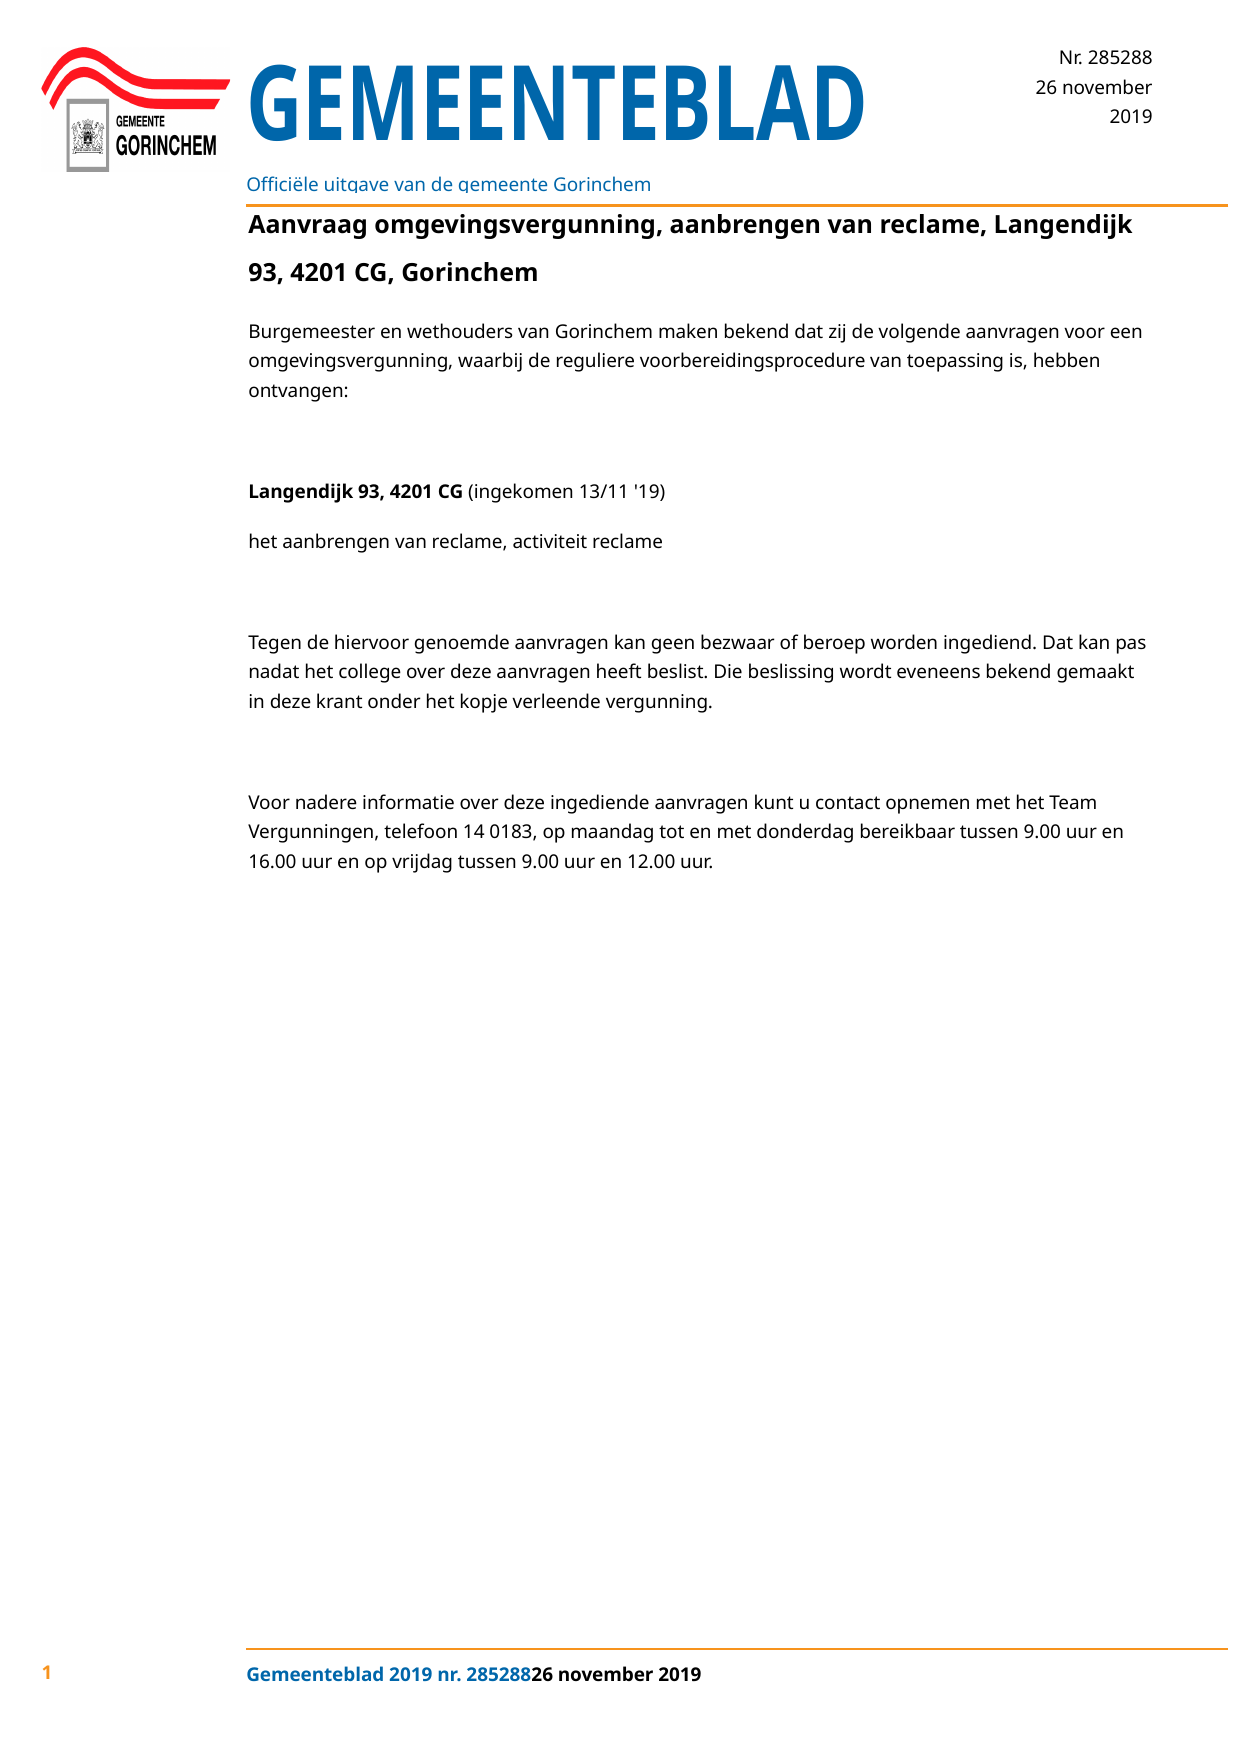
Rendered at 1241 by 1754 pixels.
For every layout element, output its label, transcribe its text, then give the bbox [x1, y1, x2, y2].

text Tegen de hiervoor genoemde aanvragen kan geen bezwaar of beroep worden ingediend. Dat kan pas nadat het college over deze aanvragen heeft beslist. Die beslissing wordt eveneens bekend gemaakt in deze krant onder het kopje verleende vergunning. [248, 629, 1152, 714]
text Aanvraag omgevingsvergunning, aanbrengen van reclame, Langendijk 93, 4201 CG, Gorinchem [248, 207, 1152, 288]
text Voor nadere informatie over deze ingediende aanvragen kunt u contact opnemen met het Team Vergunningen, telefoon 14 0183, op maandag tot en met donderdag bereikbaar tussen 9.00 uur en 16.00 uur en op vrijdag tussen 9.00 uur en 12.00 uur. [248, 789, 1152, 874]
text Langendijk 93, 4201 CG (ingekomen 13/11 '19) [248, 478, 1152, 504]
text het aanbrengen van reclame, activiteit reclame [248, 528, 1152, 554]
picture [41, 47, 231, 172]
text Burgemeester en wethouders van Gorinchem maken bekend dat zij de volgende aanvragen voor een omgevingsvergunning, waarbij de reguliere voorbereidingsprocedure van toepassing is, hebben ontvangen: [248, 318, 1152, 403]
